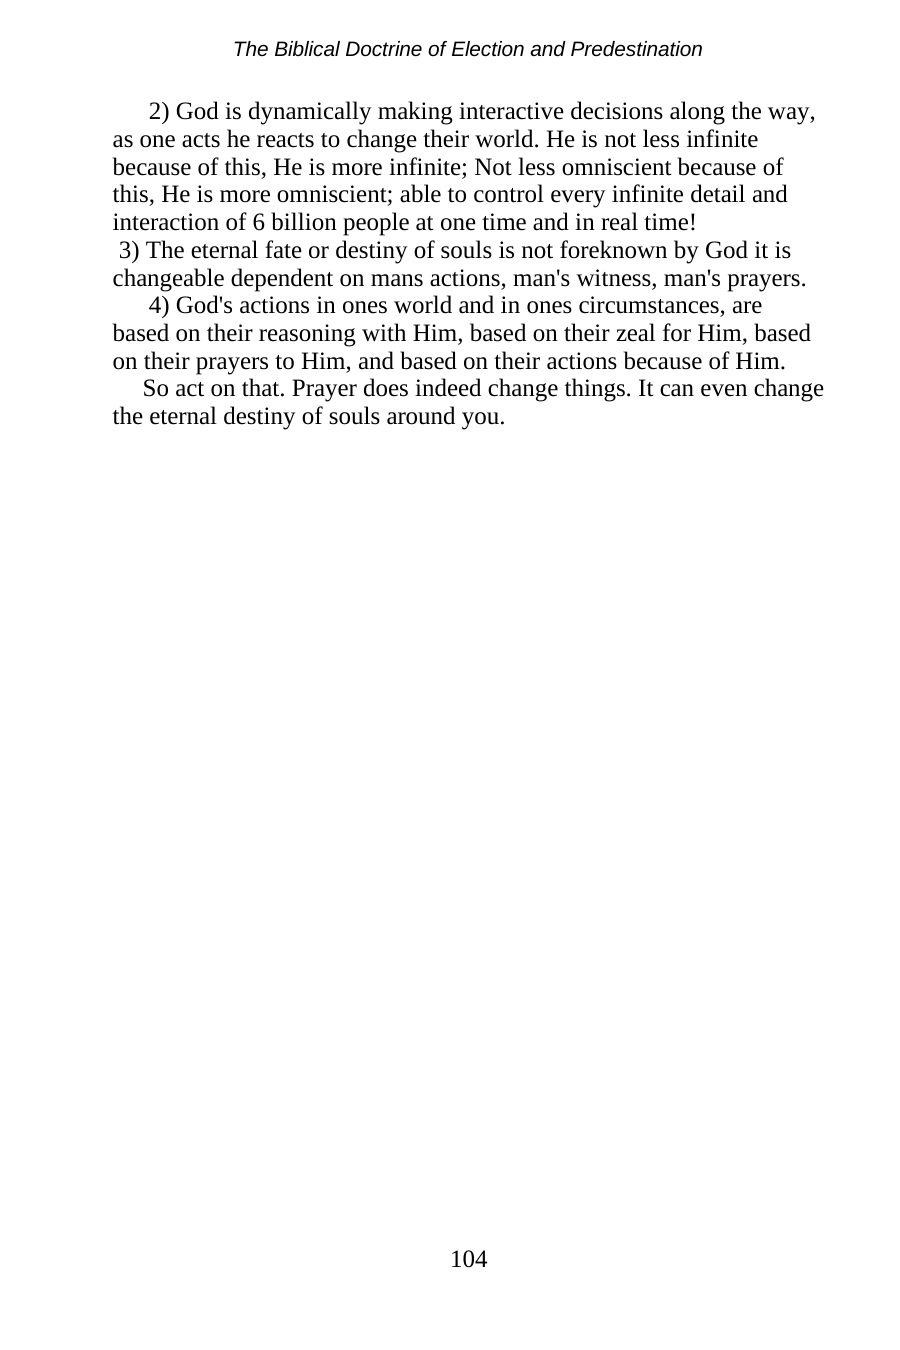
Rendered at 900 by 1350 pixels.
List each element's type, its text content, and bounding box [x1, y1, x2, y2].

text 2) God is dynamically making interactive decisions along the way, as one acts he reacts to change their world. He is not less infinite because of this, He is more infinite; Not less omniscient because of this, He is more omniscient; able to control every infinite detail and interaction of 6 billion people at one time and in real time! 3) The eternal fate or destiny of souls is not foreknown by God it is changeable dependent on mans actions, man's witness, man's prayers. [112, 97, 825, 291]
text 4) God's actions in ones world and in ones circumstances, are based on their reasoning with Him, based on their zeal for Him, based on their prayers to Him, and based on their actions because of Him. [112, 291, 825, 374]
text So act on that. Prayer does indeed change things. It can even change the eternal destiny of souls around you. [112, 374, 825, 430]
